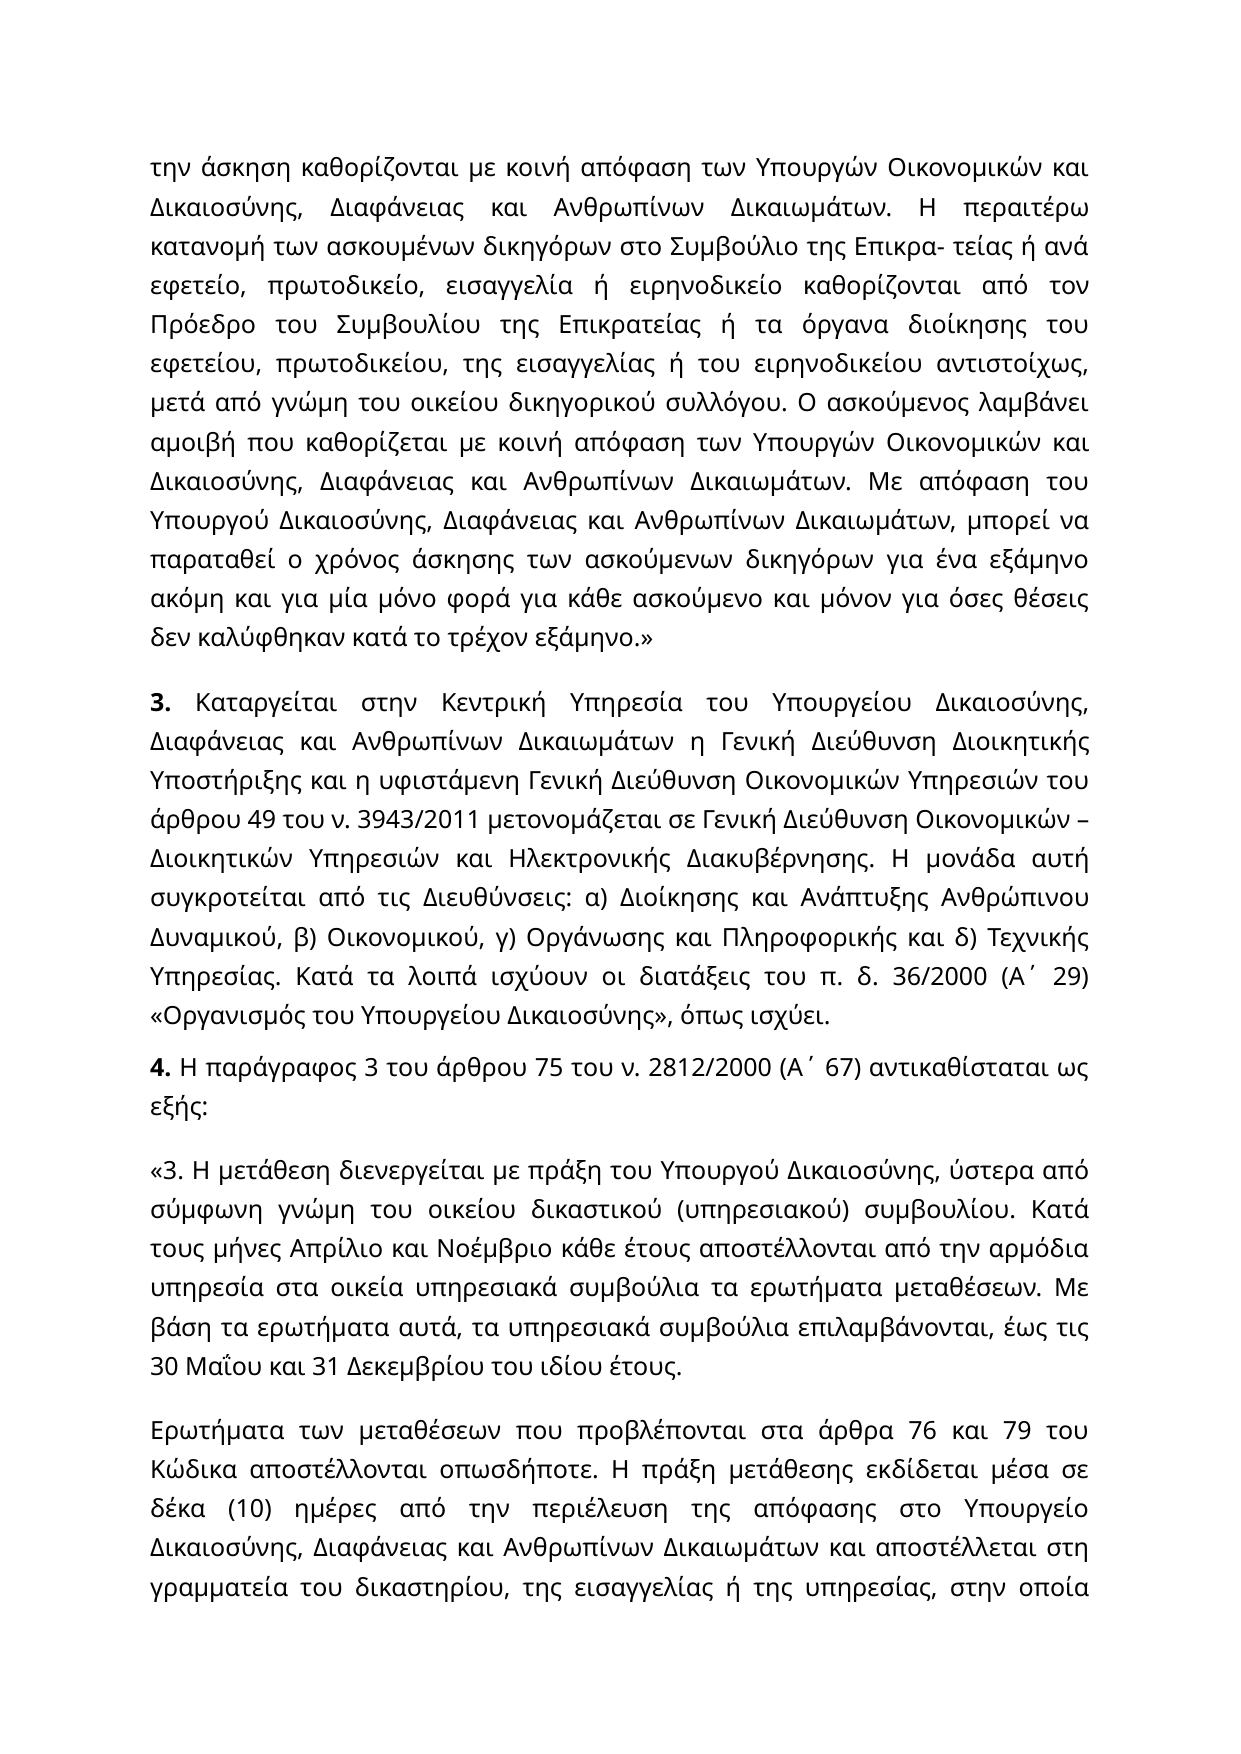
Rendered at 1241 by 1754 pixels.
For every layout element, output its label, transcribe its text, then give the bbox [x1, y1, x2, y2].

text την άσκηση καθορίζονται με κοινή απόφαση των Υπουργών Οικονομικών και Δικαιοσύνης, Διαφάνειας και Ανθρωπίνων Δικαιωμάτων. Η περαιτέρω κατανομή των ασκουμένων δικηγόρων στο Συμβούλιο της Επικρα- τείας ή ανά εφετείο, πρωτοδικείο, εισαγγελία ή ειρηνοδικείο καθορίζονται από τον Πρόεδρο του Συμβουλίου της Επικρατείας ή τα όργανα διοίκησης του εφετείου, πρωτοδικείου, της εισαγγελίας ή του ειρηνοδικείου αντιστοίχως, μετά από γνώμη του οικείου δικηγορικού συλλόγου. Ο ασκούμενος λαμβάνει αμοιβή που καθορίζεται με κοινή απόφαση των Υπουργών Οικονομικών και Δικαιοσύνης, Διαφάνειας και Ανθρωπίνων Δικαιωμάτων. Με απόφαση του Υπουργού Δικαιοσύνης, Διαφάνειας και Ανθρωπίνων Δικαιωμάτων, μπορεί να παραταθεί ο χρόνος άσκησης των ασκούμενων δικηγόρων για ένα εξάμηνο ακόμη και για μία μόνο φορά για κάθε ασκούμενο και μόνον για όσες θέσεις δεν καλύφθηκαν κατά το τρέχον εξάμηνο.» [150, 150, 1090, 654]
text «3. Η μετάθεση διενεργείται με πράξη του Υπουργού Δικαιοσύνης, ύστερα από σύμφωνη γνώμη του οικείου δικαστικού (υπηρεσιακού) συμβουλίου. Κατά τους μήνες Απρίλιο και Νοέμβριο κάθε έτους αποστέλλονται από την αρμόδια υπηρεσία στα οικεία υπηρεσιακά συμβούλια τα ερωτήματα μεταθέσεων. Με βάση τα ερωτήματα αυτά, τα υπηρεσιακά συμβούλια επιλαμβάνονται, έως τις 30 Μαΐου και 31 Δεκεμβρίου του ιδίου έτους. [150, 1152, 1090, 1382]
text 4. Η παράγραφος 3 του άρθρου 75 του ν. 2812/2000 (Α΄ 67) αντικαθίσταται ως εξής: [150, 1049, 1090, 1122]
text 3. Καταργείται στην Κεντρική Υπηρεσία του Υπουργείου Δικαιοσύνης, Διαφάνειας και Ανθρωπίνων Δικαιωμάτων η Γενική Διεύθυνση Διοικητικής Υποστήριξης και η υφιστάμενη Γενική Διεύθυνση Οικονομικών Υπηρεσιών του άρθρου 49 του ν. 3943/2011 μετονομάζεται σε Γενική Διεύθυνση Οικονομικών – Διοικητικών Υπηρεσιών και Ηλεκτρονικής Διακυβέρνησης. Η μονάδα αυτή συγκροτείται από τις Διευθύνσεις: α) Διοίκησης και Ανάπτυξης Ανθρώπινου Δυναμικού, β) Οικονομικού, γ) Οργάνωσης και Πληροφορικής και δ) Τεχνικής Υπηρεσίας. Κατά τα λοιπά ισχύουν οι διατάξεις του π. δ. 36/2000 (Α΄ 29) «Οργανισμός του Υπουργείου Δικαιοσύνης», όπως ισχύει. [150, 684, 1090, 1032]
text Ερωτήματα των μεταθέσεων που προβλέπονται στα άρθρα 76 και 79 του Κώδικα αποστέλλονται οπωσδήποτε. Η πράξη μετάθεσης εκδίδεται μέσα σε δέκα (10) ημέρες από την περιέλευση της απόφασης στο Υπουργείο Δικαιοσύνης, Διαφάνειας και Ανθρωπίνων Δικαιωμάτων και αποστέλλεται στη γραμματεία του δικαστηρίου, της εισαγγελίας ή της υπηρεσίας, στην οποία [150, 1412, 1090, 1603]
